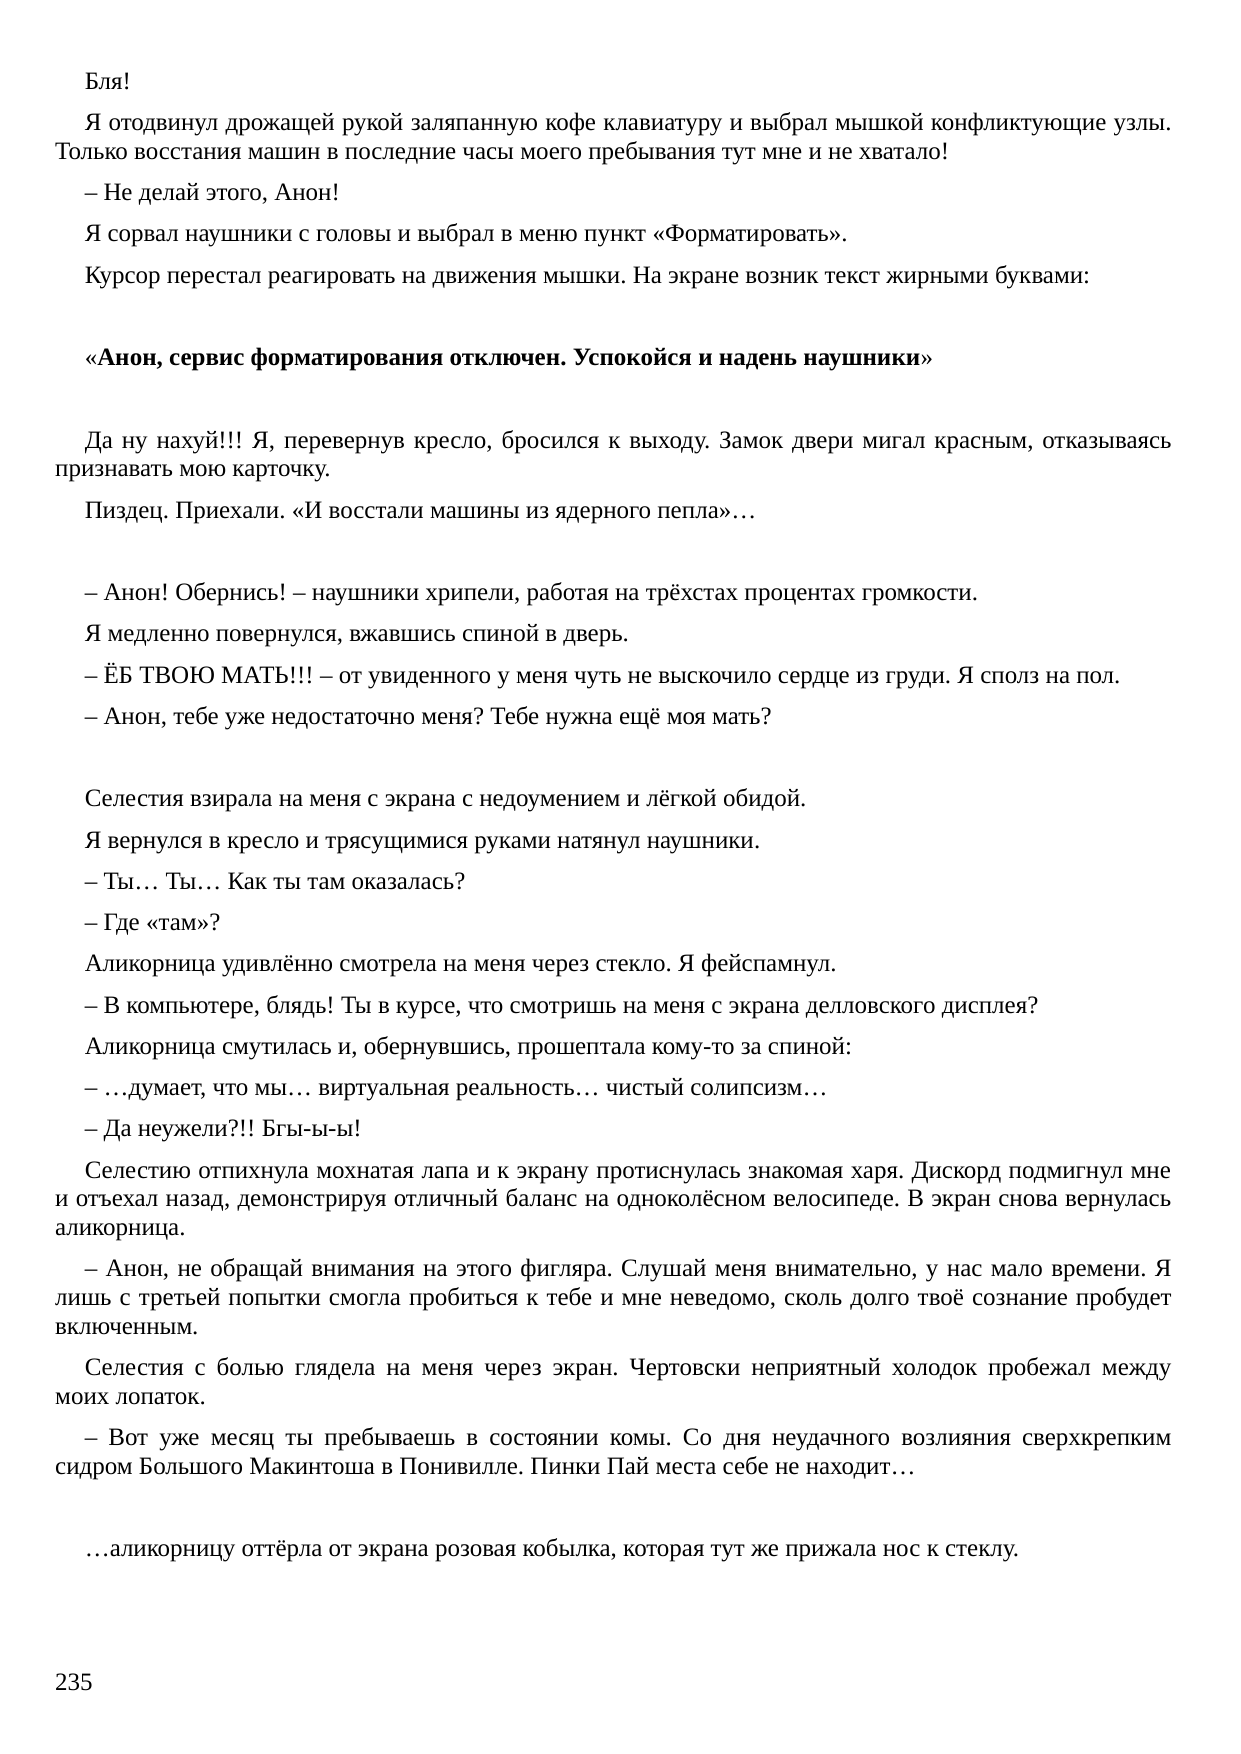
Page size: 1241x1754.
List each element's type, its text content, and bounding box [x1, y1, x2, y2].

text – Где «там»? [55, 907, 1173, 936]
text – Да неужели?!! Бгы-ы-ы! [55, 1113, 1173, 1142]
text – Анон, не обращай внимания на этого фигляра. Слушай меня внимательно, у нас мало времени. Я лишь с третьей попытки смогла пробиться к тебе и мне неведомо, сколь долго твоё сознание пробудет включенным. [55, 1253, 1173, 1340]
text Я сорвал наушники с головы и выбрал в меню пункт «Форматировать». [55, 218, 1173, 247]
text Селестия с болью глядела на меня через экран. Чертовски неприятный холодок пробежал между моих лопаток. [55, 1352, 1173, 1410]
text – …думает, что мы… виртуальная реальность… чистый солипсизм… [55, 1072, 1173, 1101]
text Селестия взирала на меня с экрана с недоумением и лёгкой обидой. [55, 783, 1173, 812]
text – Анон! Обернись! – наушники хрипели, работая на трёхстах процентах громкости. [55, 577, 1173, 606]
text Аликорница удивлённо смотрела на меня через стекло. Я фейспамнул. [55, 948, 1173, 977]
text – В компьютере, блядь! Ты в курсе, что смотришь на меня с экрана делловского дисплея? [55, 990, 1173, 1018]
text «Анон, сервис форматирования отключен. Успокойся и надень наушники» [55, 342, 1173, 371]
text Да ну нахуй!!! Я, перевернув кресло, бросился к выходу. Замок двери мигал красным, отказываясь признавать мою карточку. [55, 425, 1173, 482]
text – Вот уже месяц ты пребываешь в состоянии комы. Со дня неудачного возлияния сверхкрепким сидром Большого Макинтоша в Понивилле. Пинки Пай места себе не находит… [55, 1422, 1173, 1480]
text Я медленно повернулся, вжавшись спиной в дверь. [55, 618, 1173, 647]
text Я отодвинул дрожащей рукой заляпанную кофе клавиатуру и выбрал мышкой конфликтующие узлы. Только восстания машин в последние часы моего пребывания тут мне и не хватало! [55, 107, 1173, 165]
text Курсор перестал реагировать на движения мышки. На экране возник текст жирными буквами: [55, 260, 1173, 288]
text Я вернулся в кресло и трясущимися руками натянул наушники. [55, 825, 1173, 853]
text – ЁБ ТВОЮ МАТЬ!!! – от увиденного у меня чуть не выскочило сердце из груди. Я сполз на пол. [55, 660, 1173, 688]
text – Анон, тебе уже недостаточно меня? Тебе нужна ещё моя мать? [55, 701, 1173, 730]
text Селестию отпихнула мохнатая лапа и к экрану протиснулась знакомая харя. Дискорд подмигнул мне и отъехал назад, демонстрируя отличный баланс на одноколёсном велосипеде. В экран снова вернулась аликорница. [55, 1155, 1173, 1241]
text Пиздец. Приехали. «И восстали машины из ядерного пепла»… [55, 495, 1173, 523]
text – Ты… Ты… Как ты там оказалась? [55, 866, 1173, 895]
text Бля! [55, 66, 1173, 95]
text Аликорница смутилась и, обернувшись, прошептала кому-то за спиной: [55, 1031, 1173, 1060]
text – Не делай этого, Анон! [55, 177, 1173, 206]
text …аликорницу оттёрла от экрана розовая кобылка, которая тут же прижала нос к стеклу. [55, 1533, 1173, 1562]
